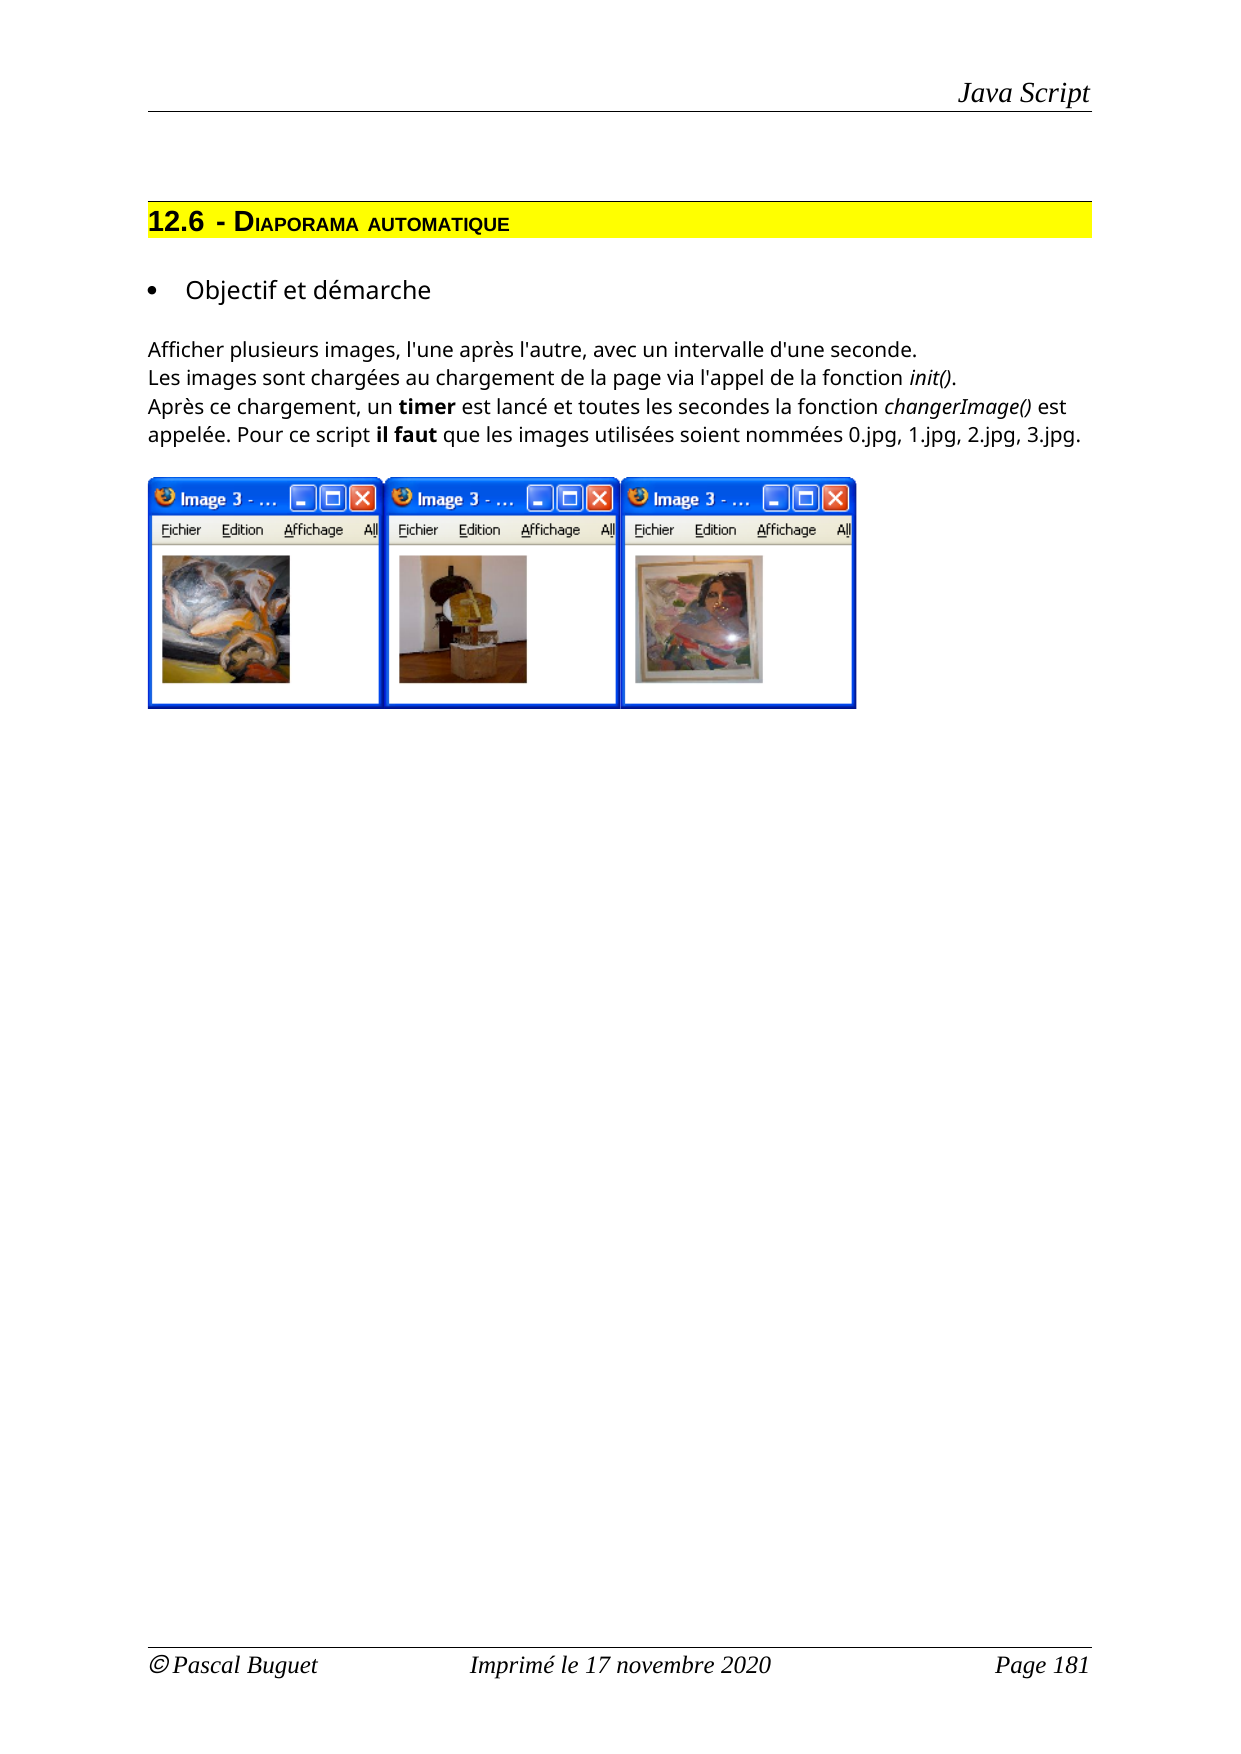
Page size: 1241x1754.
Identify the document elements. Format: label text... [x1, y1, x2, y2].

text Après ce chargement, un timer est lancé et toutes les secondes la fonction changerImage() est appelée. Pour ce script il faut que les images utilisées soient nommées 0.jpg, 1.jpg, 2.jpg, 3.jpg. [148, 392, 1092, 449]
picture [147, 477, 857, 709]
list Objectif et démarche [148, 272, 1092, 307]
text Les images sont chargées au chargement de la page via l'appel de la fonction init(). [148, 363, 1092, 392]
text Afficher plusieurs images, l'une après l'autre, avec un intervalle d'une seconde. [148, 335, 1092, 363]
subtitle - Diaporama automatique [148, 202, 1092, 238]
